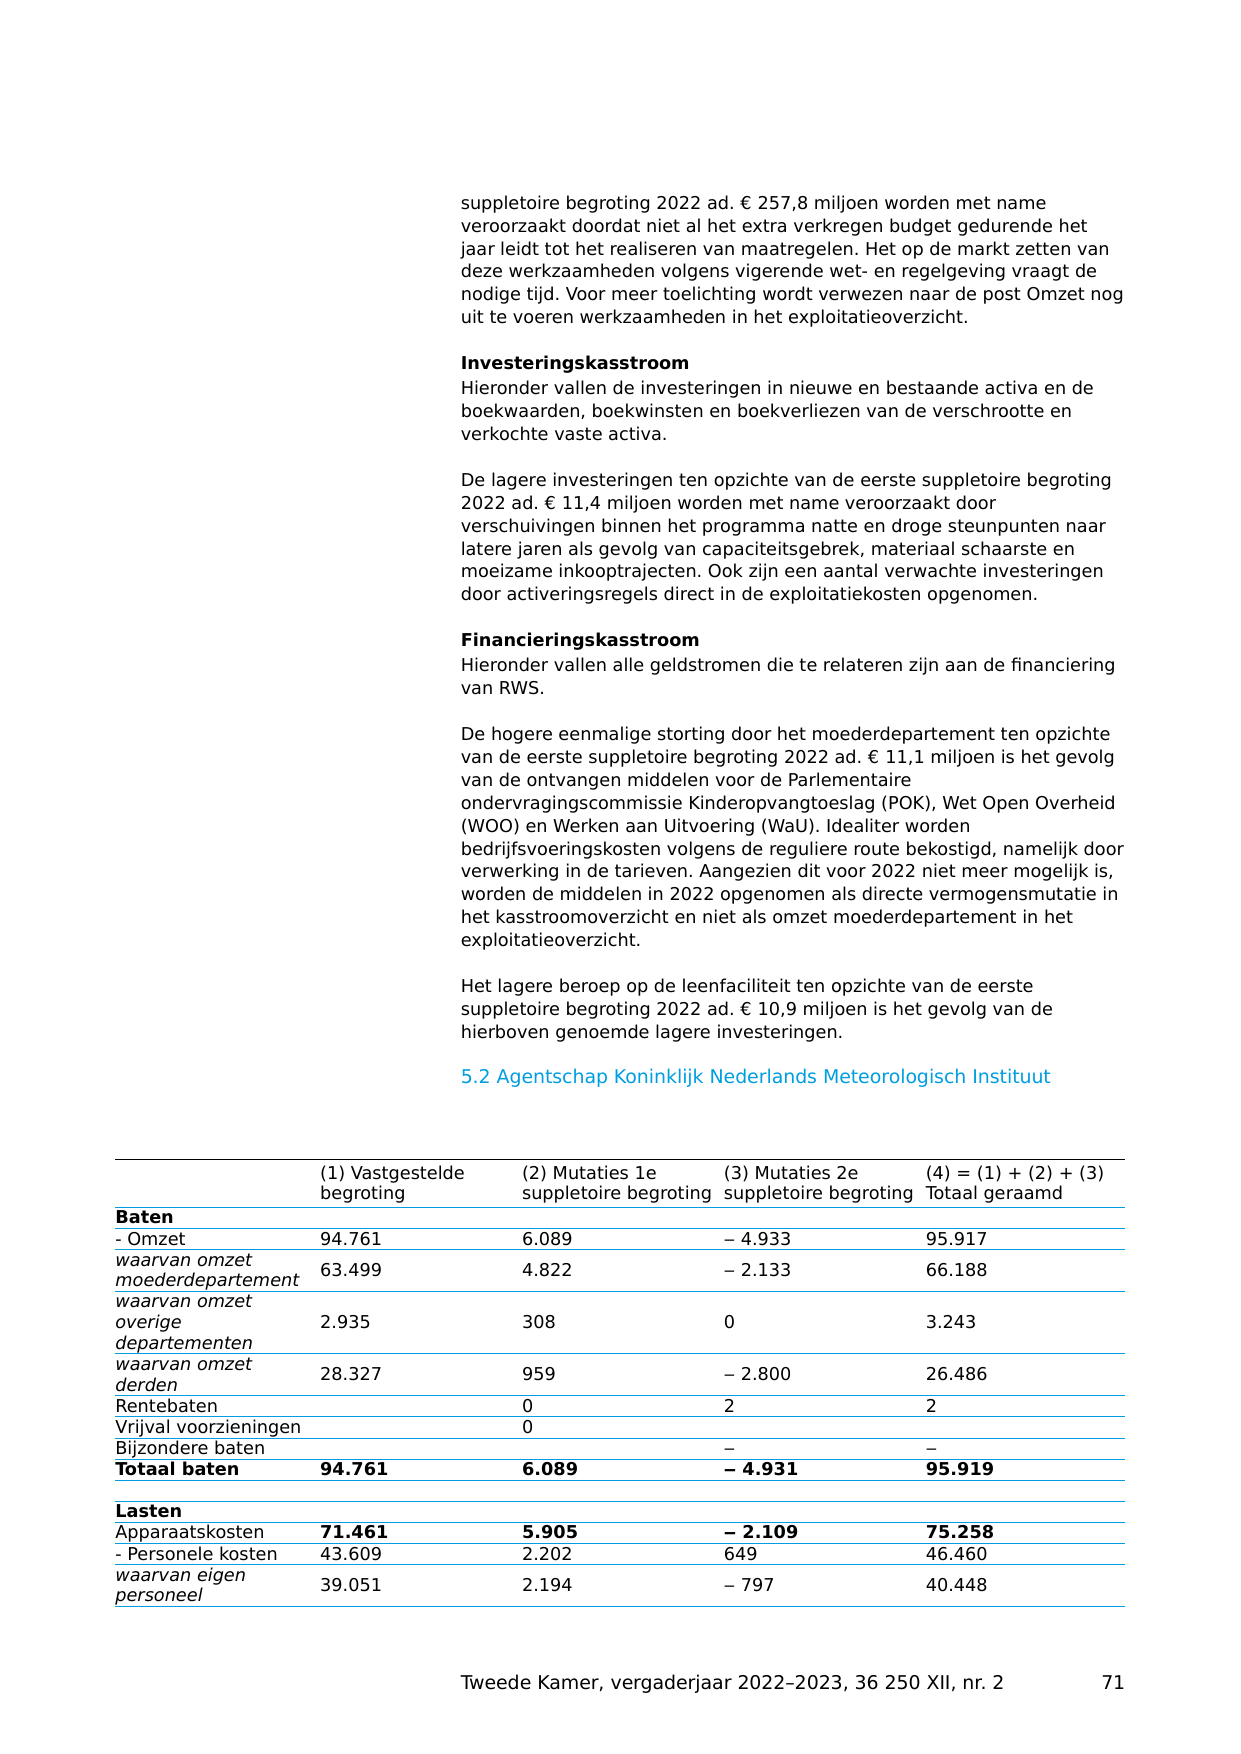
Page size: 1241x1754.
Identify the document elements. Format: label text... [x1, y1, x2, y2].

table_cell Vrijval voorzieningen [115, 1417, 317, 1437]
text De lagere investeringen ten opzichte van de eerste suppletoire begroting 2022 ad. € 11,4 miljoen worden met name veroorzaakt door verschuivingen binnen het programma natte en droge steunpunten naar latere jaren als gevolg van capaciteitsgebrek, materiaal schaarste en moeizame inkooptrajecten. Ook zijn een aantal verwachte investeringen door activeringsregels direct in de exploitatiekosten opgenomen. [461, 468, 1125, 605]
table_cell [721, 1417, 923, 1437]
table_cell 0 [519, 1396, 721, 1416]
table_cell (2) Mutaties 1e suppletoire begroting [519, 1160, 721, 1207]
table_cell 95.917 [923, 1229, 1125, 1249]
table_cell 6.089 [519, 1229, 721, 1249]
table_cell [519, 1208, 721, 1228]
text Financieringskasstroom [461, 628, 1125, 651]
table_cell 6.089 [519, 1460, 721, 1480]
table_cell Totaal baten [115, 1460, 317, 1480]
table_cell 95.919 [923, 1460, 1125, 1480]
table_cell 3.243 [923, 1292, 1125, 1353]
table_cell [923, 1417, 1125, 1437]
table_cell waarvan eigen personeel [115, 1565, 317, 1606]
table_cell Baten [115, 1208, 317, 1228]
table_cell [317, 1502, 519, 1522]
table_cell 0 [721, 1292, 923, 1353]
table_cell ‒ 2.800 [721, 1354, 923, 1395]
table_cell [317, 1481, 519, 1501]
table_cell 46.460 [923, 1544, 1125, 1564]
table_cell 2 [721, 1396, 923, 1416]
table_cell [721, 1502, 923, 1522]
table_cell [923, 1481, 1125, 1501]
table_cell waarvan omzet overige departementen [115, 1292, 317, 1353]
text suppletoire begroting 2022 ad. € 257,8 miljoen worden met name veroorzaakt doordat niet al het extra verkregen budget gedurende het jaar leidt tot het realiseren van maatregelen. Het op de markt zetten van deze werkzaamheden volgens vigerende wet- en regelgeving vraagt de nodige tijd. Voor meer toelichting wordt verwezen naar de post Omzet nog uit te voeren werkzaamheden in het exploitatieoverzicht. [461, 191, 1125, 328]
table_cell 28.327 [317, 1354, 519, 1395]
table_cell ‒ 4.931 [721, 1460, 923, 1480]
table_cell [317, 1208, 519, 1228]
table_cell [115, 1481, 317, 1501]
table_cell 308 [519, 1292, 721, 1353]
table_cell 959 [519, 1354, 721, 1395]
table_cell [923, 1208, 1125, 1228]
table_cell 26.486 [923, 1354, 1125, 1395]
table_cell 39.051 [317, 1565, 519, 1606]
table_cell [115, 1160, 317, 1207]
table_cell [519, 1439, 721, 1458]
table_cell 94.761 [317, 1229, 519, 1249]
table_cell 2.935 [317, 1292, 519, 1353]
table_cell (1) Vastgestelde begroting [317, 1160, 519, 1207]
text Hieronder vallen de investeringen in nieuwe en bestaande activa en de boekwaarden, boekwinsten en boekverliezen van de verschrootte en verkochte vaste activa. [461, 376, 1125, 445]
table_cell - Personele kosten [115, 1544, 317, 1564]
table_cell [317, 1439, 519, 1458]
table_cell ‒ [721, 1439, 923, 1458]
table_cell Bijzondere baten [115, 1439, 317, 1458]
table_cell 4.822 [519, 1250, 721, 1291]
table_cell [317, 1417, 519, 1437]
table_cell 94.761 [317, 1460, 519, 1480]
table_cell 66.188 [923, 1250, 1125, 1291]
table_header Tabel 25 Exploitatieoverzicht Baten-lastenagentschap KNMI Tweede Suppletoire begroting 2022 (Bedragen x € 1.000) [115, 1111, 1125, 1159]
table_cell - Omzet [115, 1229, 317, 1249]
table_cell 75.258 [923, 1523, 1125, 1543]
table_cell [519, 1502, 721, 1522]
table_cell 71.461 [317, 1523, 519, 1543]
table_cell (3) Mutaties 2e suppletoire begroting [721, 1160, 923, 1207]
table_cell ‒ 2.133 [721, 1250, 923, 1291]
table_cell (4) = (1) + (2) + (3) Totaal geraamd [923, 1160, 1125, 1207]
table_cell 0 [519, 1417, 721, 1437]
table_cell [721, 1208, 923, 1228]
text Investeringskasstroom [461, 351, 1125, 374]
table_cell [721, 1481, 923, 1501]
text Hieronder vallen alle geldstromen die te relateren zijn aan de financiering van RWS. [461, 653, 1125, 699]
table_cell 40.448 [923, 1565, 1125, 1606]
table_cell 2 [923, 1396, 1125, 1416]
table_cell ‒ 797 [721, 1565, 923, 1606]
table_cell 2.194 [519, 1565, 721, 1606]
table_cell [923, 1502, 1125, 1522]
table_cell 649 [721, 1544, 923, 1564]
table_cell Lasten [115, 1502, 317, 1522]
table_cell 2.202 [519, 1544, 721, 1564]
text De hogere eenmalige storting door het moederdepartement ten opzichte van de eerste suppletoire begroting 2022 ad. € 11,1 miljoen is het gevolg van de ontvangen middelen voor de Parlementaire ondervragingscommissie Kinderopvangtoeslag (POK), Wet Open Overheid (WOO) en Werken aan Uitvoering (WaU). Idealiter worden bedrijfsvoeringskosten volgens de reguliere route bekostigd, namelijk door verwerking in de tarieven. Aangezien dit voor 2022 niet meer mogelijk is, worden de middelen in 2022 opgenomen als directe vermogensmutatie in het kasstroomoverzicht en niet als omzet moederdepartement in het exploitatieoverzicht. [461, 722, 1125, 951]
table_cell ‒ [923, 1439, 1125, 1458]
table_cell ‒ 4.933 [721, 1229, 923, 1249]
table_cell waarvan omzet moederdepartement [115, 1250, 317, 1291]
table_cell [519, 1481, 721, 1501]
table_cell Rentebaten [115, 1396, 317, 1416]
table_cell waarvan omzet derden [115, 1354, 317, 1395]
table_cell Apparaatskosten [115, 1523, 317, 1543]
table_cell 63.499 [317, 1250, 519, 1291]
table_cell 43.609 [317, 1544, 519, 1564]
table_cell ‒ 2.109 [721, 1523, 923, 1543]
title 5.2 Agentschap Koninklijk Nederlands Meteorologisch Instituut [461, 1066, 1125, 1088]
table_cell 5.905 [519, 1523, 721, 1543]
text Het lagere beroep op de leenfaciliteit ten opzichte van de eerste suppletoire begroting 2022 ad. € 10,9 miljoen is het gevolg van de hierboven genoemde lagere investeringen. [461, 974, 1125, 1043]
table_cell [317, 1396, 519, 1416]
